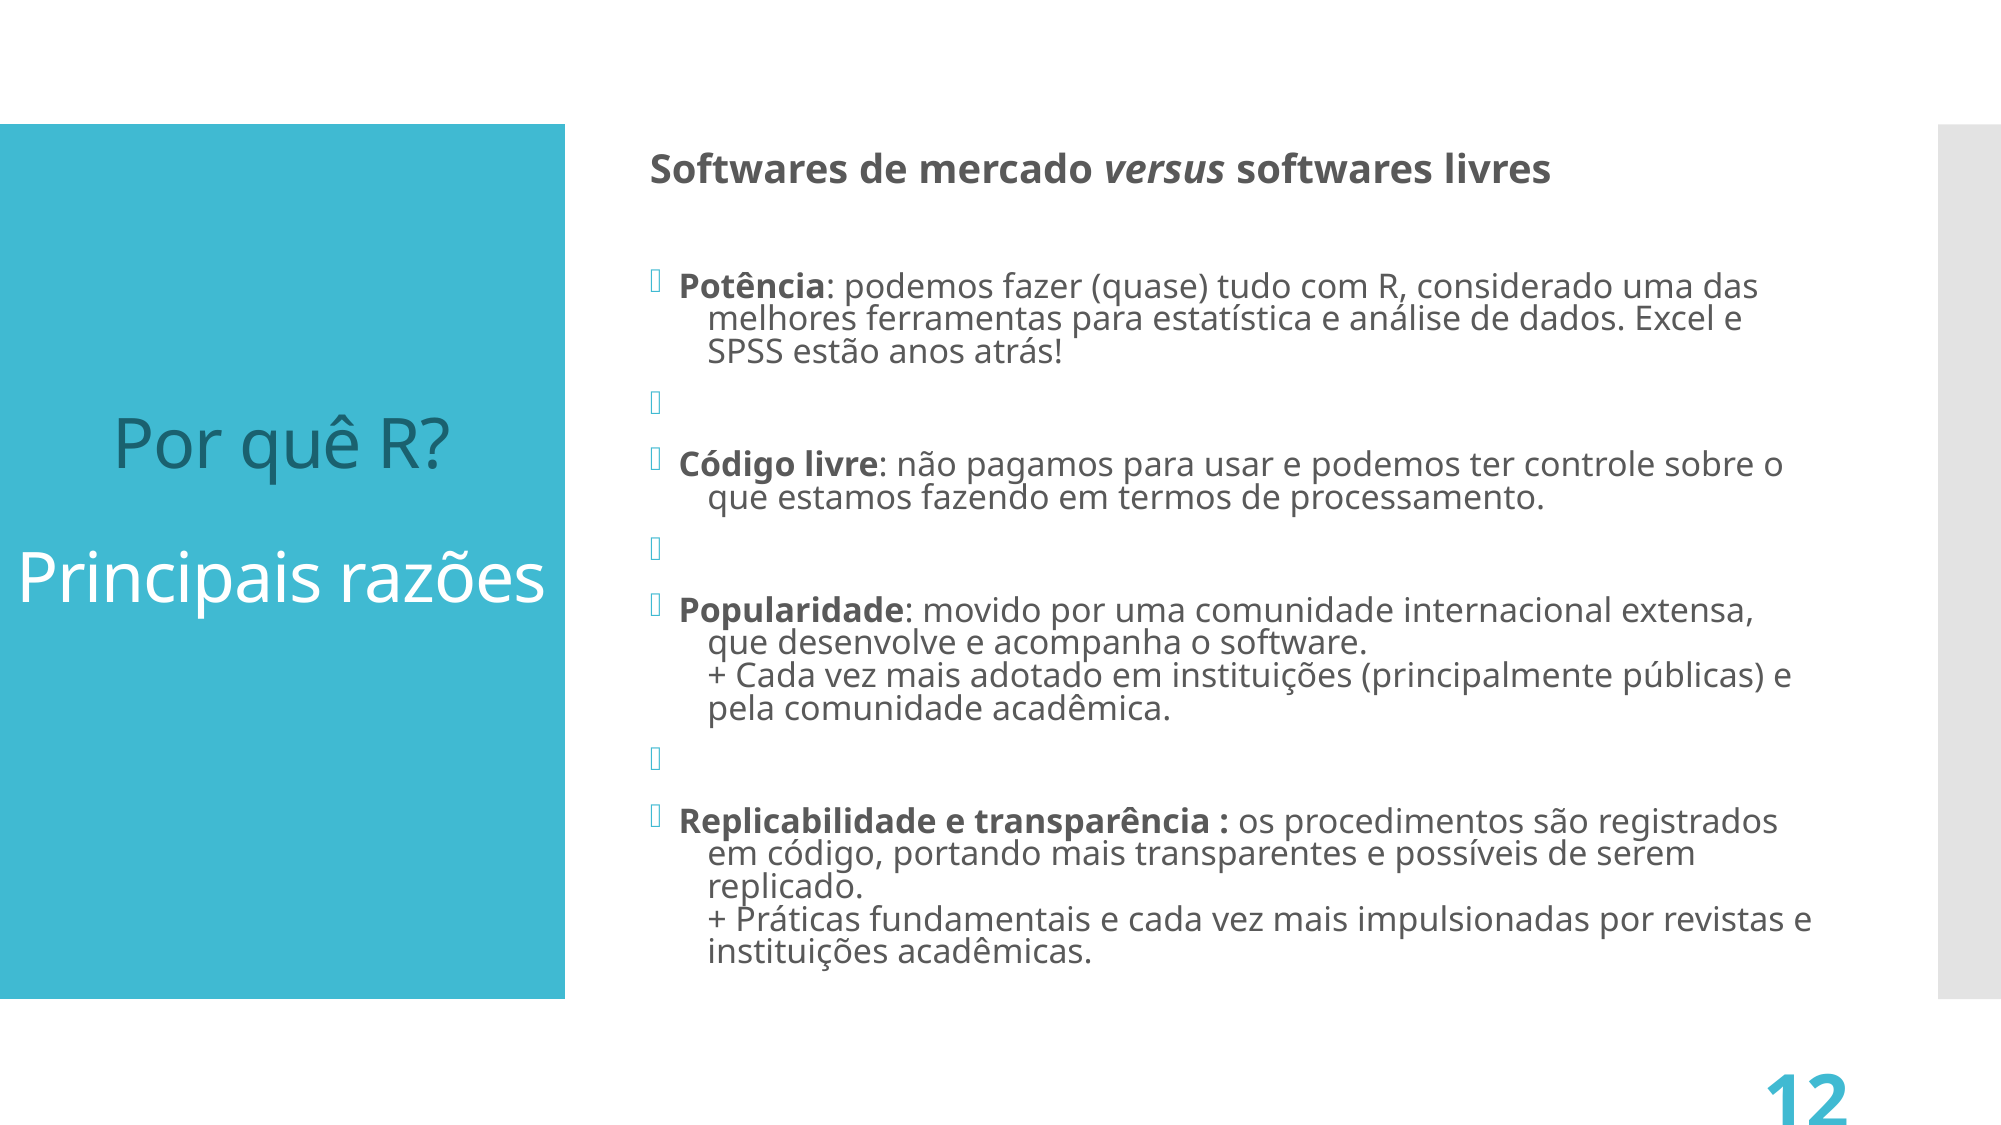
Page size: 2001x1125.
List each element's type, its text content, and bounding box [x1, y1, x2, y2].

text_box [1748, 1045, 2000, 1106]
text_box Por quê R? Principais razões [0, 396, 564, 634]
list Softwares de mercado versus softwares livres Potência: podemos fazer (quase) tudo com R, considerado uma das melhores ferramentas para estatística e análise de dados. Excel e SPSS estão anos atrás! Código livre: não pagamos para usar e podemos ter controle sobre o que estamos fazendo em termos de processamento. Popularidade: movido por uma comunidade internacional extensa, que desenvolve e acompanha o software. + Cada vez mais adotado em instituições (principalmente públicas) e pela comunidade acadêmica. Replicabilidade e transparência : os procedimentos são registrados em código, portando mais transparentes e possíveis de serem replicado. + Práticas fundamentais e cada vez mais impulsionadas por revistas e instituições acadêmicas. [634, 141, 1835, 982]
